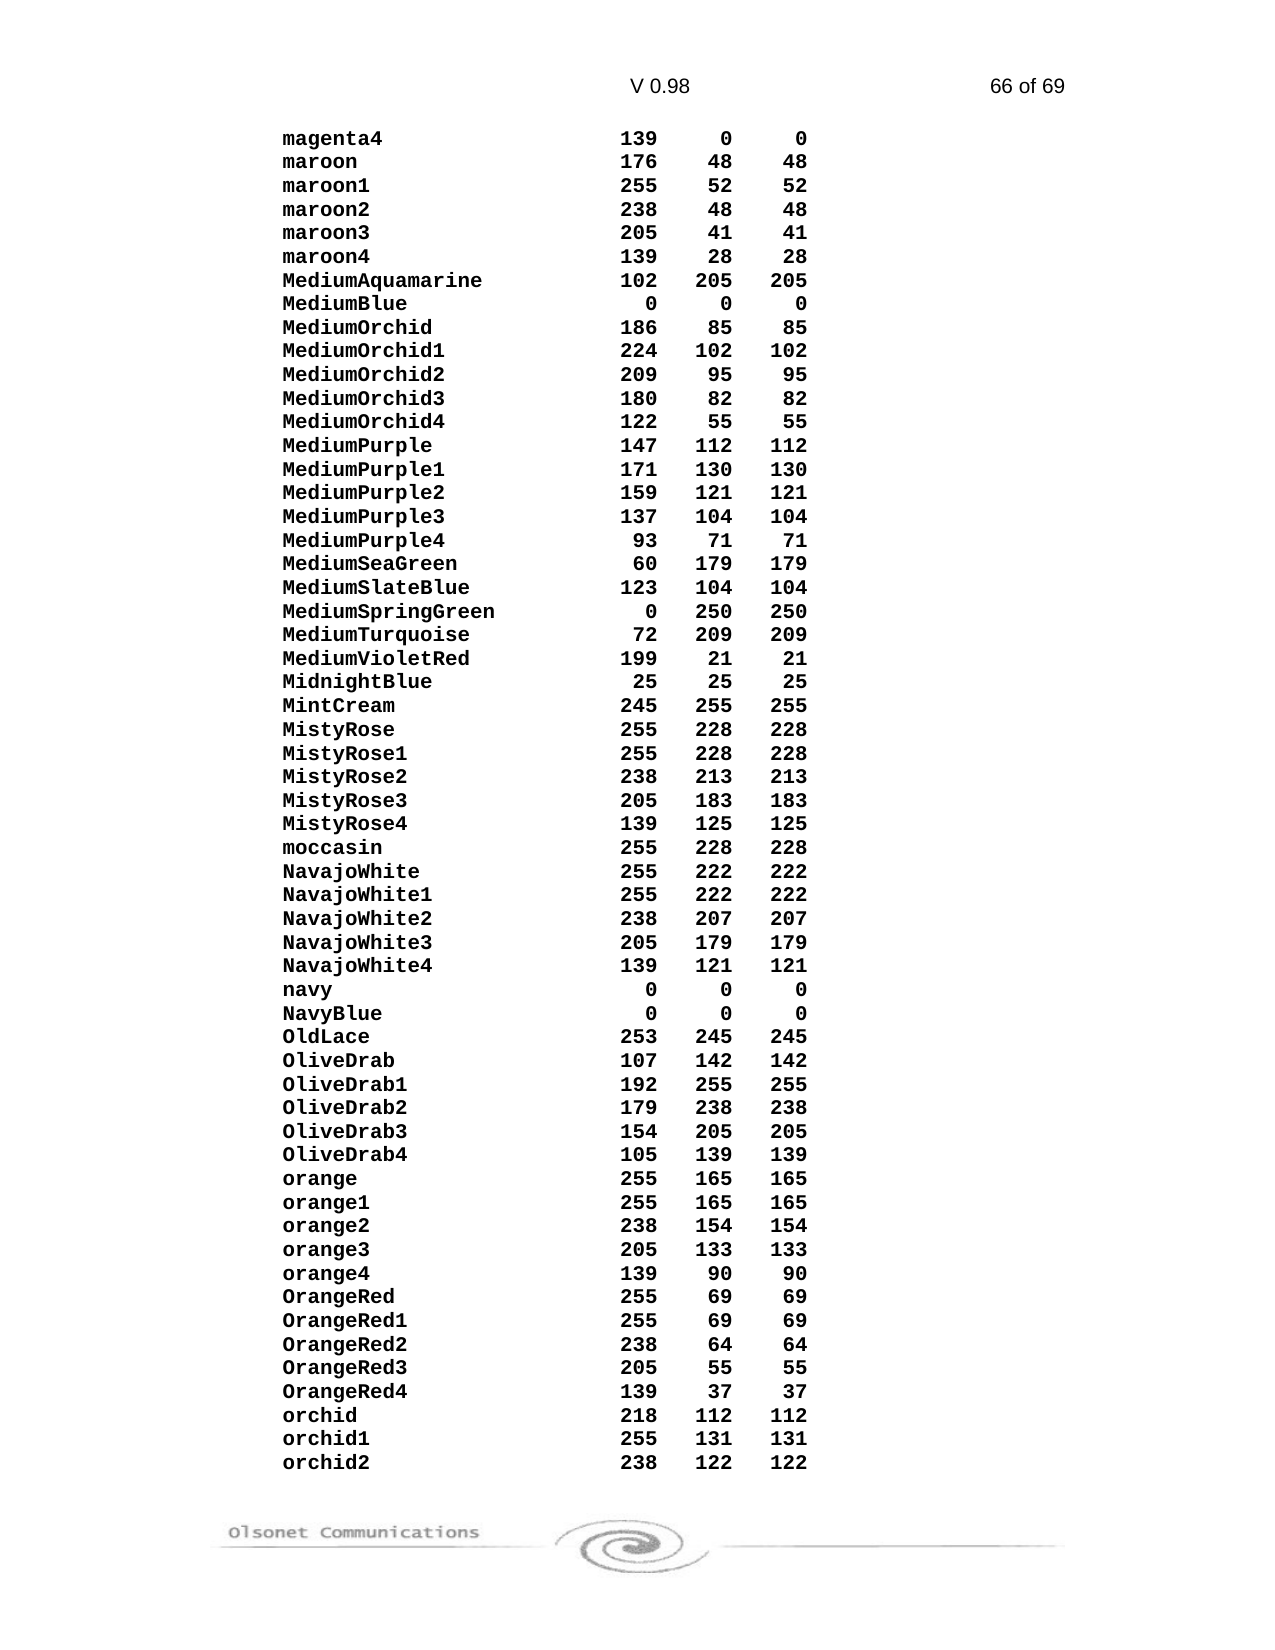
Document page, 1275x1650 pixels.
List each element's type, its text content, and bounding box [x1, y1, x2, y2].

text MediumOrchid2 209 95 95 [282, 364, 1065, 388]
text NavajoWhite3 205 179 179 [282, 932, 1065, 955]
text OliveDrab2 179 238 238 [282, 1097, 1065, 1121]
text OrangeRed1 255 69 69 [282, 1310, 1065, 1334]
text MidnightBlue 25 25 25 [282, 672, 1065, 695]
text MediumAquamarine 102 205 205 [282, 269, 1065, 293]
text OliveDrab3 154 205 205 [282, 1121, 1065, 1144]
text orange3 205 133 133 [282, 1239, 1065, 1263]
text moccasin 255 228 228 [282, 837, 1065, 861]
text orchid 218 112 112 [282, 1404, 1065, 1428]
text maroon 176 48 48 [282, 151, 1065, 175]
text NavajoWhite4 139 121 121 [282, 955, 1065, 979]
text MediumSpringGreen 0 250 250 [282, 601, 1065, 624]
text orange2 238 154 154 [282, 1215, 1065, 1239]
text OliveDrab 107 142 142 [282, 1050, 1065, 1073]
picture [210, 1504, 1065, 1596]
text MistyRose3 205 183 183 [282, 790, 1065, 813]
text NavyBlue 0 0 0 [282, 1003, 1065, 1026]
text MistyRose2 238 213 213 [282, 766, 1065, 790]
text MintCream 245 255 255 [282, 695, 1065, 719]
text orchid1 255 131 131 [282, 1428, 1065, 1452]
text maroon1 255 52 52 [282, 175, 1065, 199]
text maroon2 238 48 48 [282, 199, 1065, 222]
text OrangeRed3 205 55 55 [282, 1357, 1065, 1381]
text MistyRose1 255 228 228 [282, 742, 1065, 766]
text NavajoWhite1 255 222 222 [282, 884, 1065, 908]
text MediumPurple1 171 130 130 [282, 459, 1065, 482]
text MediumOrchid3 180 82 82 [282, 388, 1065, 411]
text orange4 139 90 90 [282, 1263, 1065, 1286]
text MediumSeaGreen 60 179 179 [282, 553, 1065, 577]
text OrangeRed 255 69 69 [282, 1286, 1065, 1310]
text orange1 255 165 165 [282, 1192, 1065, 1215]
text MediumOrchid 186 85 85 [282, 317, 1065, 341]
text MediumOrchid4 122 55 55 [282, 411, 1065, 435]
text MediumOrchid1 224 102 102 [282, 341, 1065, 364]
text orchid2 238 122 122 [282, 1452, 1065, 1476]
text OliveDrab1 192 255 255 [282, 1073, 1065, 1097]
text magenta4 139 0 0 [282, 128, 1065, 151]
text maroon3 205 41 41 [282, 222, 1065, 246]
text maroon4 139 28 28 [282, 246, 1065, 269]
text OliveDrab4 105 139 139 [282, 1144, 1065, 1168]
text NavajoWhite2 238 207 207 [282, 908, 1065, 932]
text MistyRose4 139 125 125 [282, 813, 1065, 837]
text MediumSlateBlue 123 104 104 [282, 577, 1065, 601]
text OldLace 253 245 245 [282, 1026, 1065, 1050]
text OrangeRed4 139 37 37 [282, 1381, 1065, 1404]
text NavajoWhite 255 222 222 [282, 861, 1065, 884]
text MistyRose 255 228 228 [282, 719, 1065, 742]
text MediumPurple 147 112 112 [282, 435, 1065, 459]
text MediumPurple4 93 71 71 [282, 530, 1065, 553]
text MediumTurquoise 72 209 209 [282, 624, 1065, 648]
text MediumBlue 0 0 0 [282, 293, 1065, 317]
text OrangeRed2 238 64 64 [282, 1334, 1065, 1357]
text navy 0 0 0 [282, 979, 1065, 1003]
text MediumPurple2 159 121 121 [282, 482, 1065, 506]
text MediumPurple3 137 104 104 [282, 506, 1065, 530]
text orange 255 165 165 [282, 1168, 1065, 1192]
text MediumVioletRed 199 21 21 [282, 648, 1065, 672]
